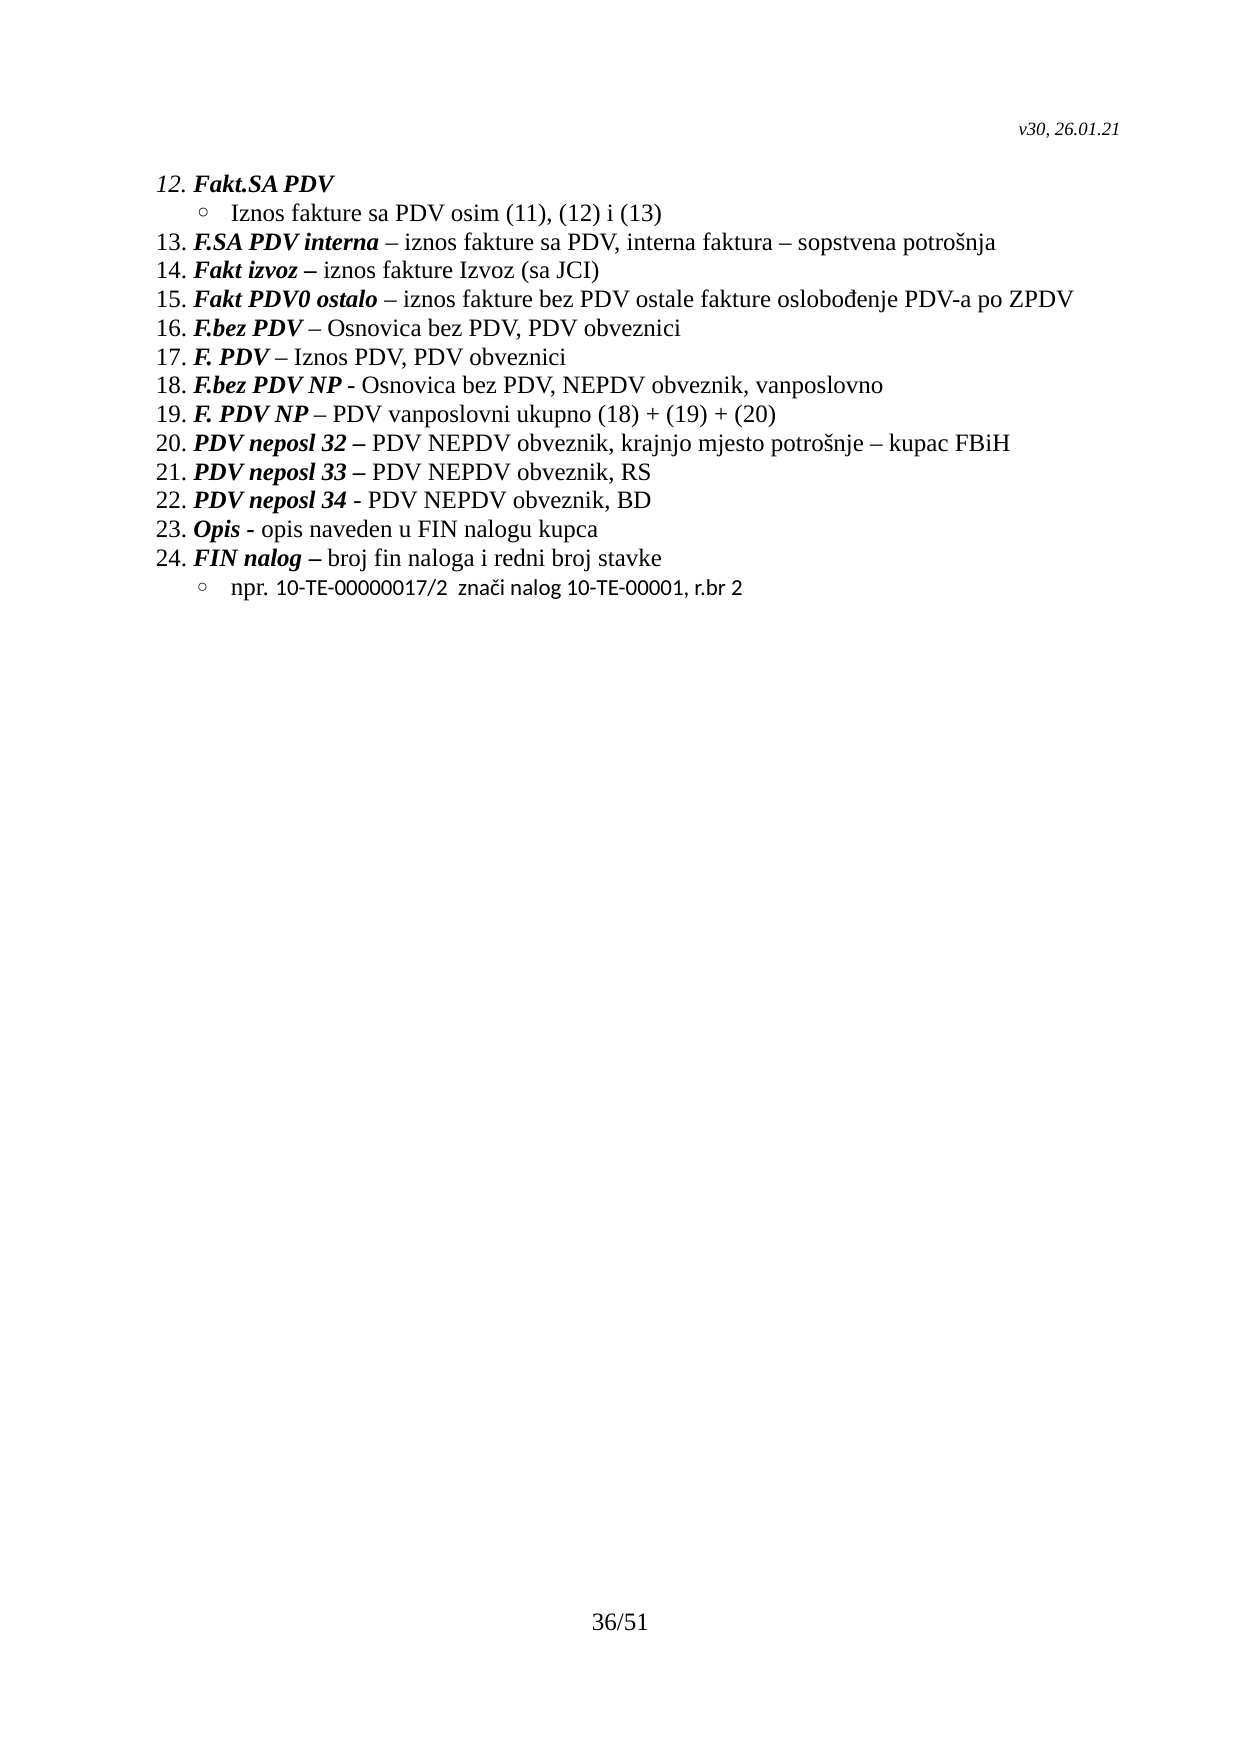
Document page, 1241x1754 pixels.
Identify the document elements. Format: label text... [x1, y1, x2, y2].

list Iznos fakture sa PDV osim (11), (12) i (13) [193, 198, 1122, 227]
list Fakt PDV0 ostalo – iznos fakture bez PDV ostale fakture oslobođenje PDV-a po ZPDV [156, 284, 1122, 313]
list FIN nalog – broj fin naloga i redni broj stavke [156, 543, 1122, 572]
list Fakt izvoz – iznos fakture Izvoz (sa JCI) [156, 255, 1122, 284]
list F.bez PDV NP - Osnovica bez PDV, NEPDV obveznik, vanposlovno [156, 370, 1122, 399]
list npr. 10-TE-00000017/2 znači nalog 10-TE-00001, r.br 2 [193, 572, 1122, 601]
list F.bez PDV – Osnovica bez PDV, PDV obveznici [156, 313, 1122, 342]
list F. PDV – Iznos PDV, PDV obveznici [156, 342, 1122, 370]
list PDV neposl 33 – PDV NEPDV obveznik, RS [156, 457, 1122, 485]
list PDV neposl 32 – PDV NEPDV obveznik, krajnjo mjesto potrošnje – kupac FBiH [156, 428, 1122, 457]
list PDV neposl 34 - PDV NEPDV obveznik, BD [156, 485, 1122, 514]
list F. PDV NP – PDV vanposlovni ukupno (18) + (19) + (20) [156, 399, 1122, 428]
list Opis - opis naveden u FIN nalogu kupca [156, 514, 1122, 543]
list F.SA PDV interna – iznos fakture sa PDV, interna faktura – sopstvena potrošnja [156, 227, 1122, 255]
list Fakt.SA PDV [156, 169, 1122, 198]
